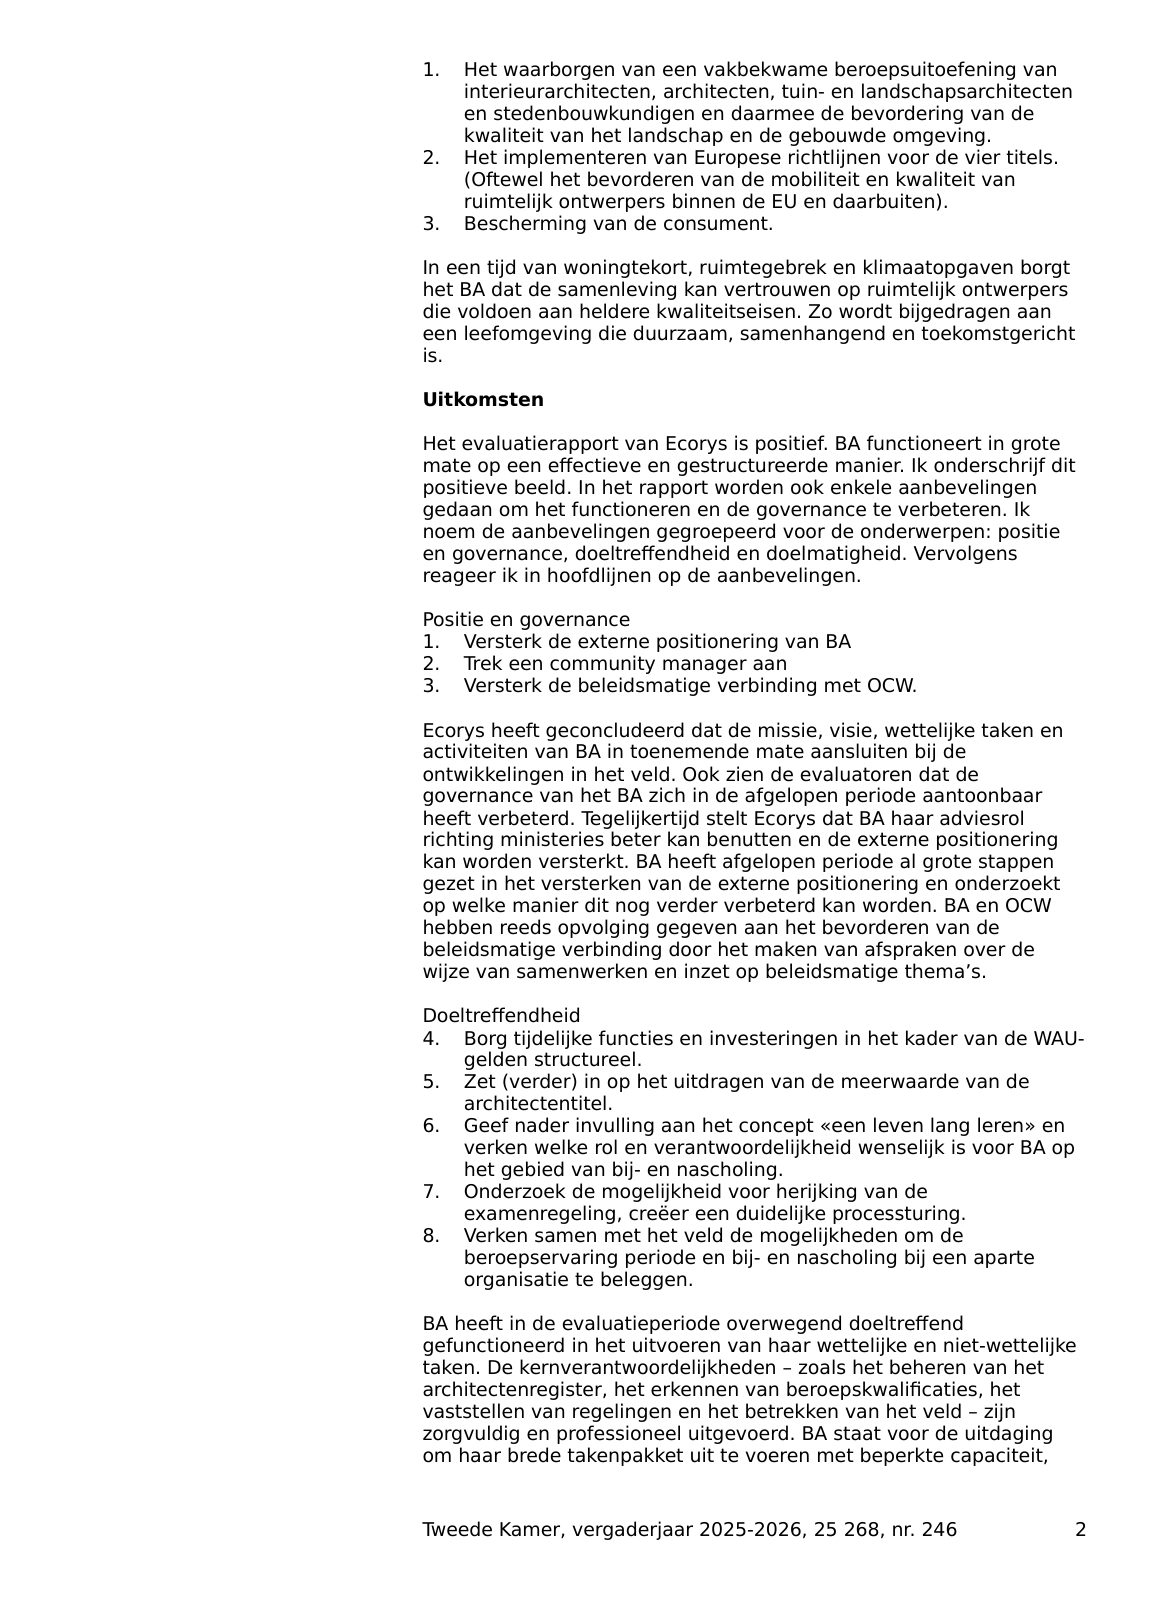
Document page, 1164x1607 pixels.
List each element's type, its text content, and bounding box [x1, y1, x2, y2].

text 2. Het implementeren van Europese richtlijnen voor de vier titels. (Oftewel het bevorderen van de mobiliteit en kwaliteit van ruimtelijk ontwerpers binnen de EU en daarbuiten). [422, 147, 1087, 213]
text 4. Borg tijdelijke functies en investeringen in het kader van de WAU-gelden structureel. [422, 1027, 1087, 1071]
text 2. Trek een community manager aan [422, 653, 1087, 675]
text 1. Versterk de externe positionering van BA [422, 631, 1087, 653]
text 3. Bescherming van de consument. [422, 213, 1087, 235]
text 3. Versterk de beleidsmatige verbinding met OCW. [422, 675, 1087, 697]
text BA heeft in de evaluatieperiode overwegend doeltreffend gefunctioneerd in het uitvoeren van haar wettelijke en niet-wettelijke taken. De kernverantwoordelijkheden – zoals het beheren van het architectenregister, het erkennen van beroepskwalificaties, het vaststellen van regelingen en het betrekken van het veld – zijn zorgvuldig en professioneel uitgevoerd. BA staat voor de uitdaging om haar brede takenpakket uit te voeren met beperkte capaciteit, [422, 1313, 1087, 1467]
text 6. Geef nader invulling aan het concept «een leven lang leren» en verken welke rol en verantwoordelijkheid wenselijk is voor BA op het gebied van bij- en nascholing. [422, 1115, 1087, 1181]
text 8. Verken samen met het veld de mogelijkheden om de beroepservaring periode en bij- en nascholing bij een aparte organisatie te beleggen. [422, 1225, 1087, 1291]
text In een tijd van woningtekort, ruimtegebrek en klimaatopgaven borgt het BA dat de samenleving kan vertrouwen op ruimtelijk ontwerpers die voldoen aan heldere kwaliteitseisen. Zo wordt bijgedragen aan een leefomgeving die duurzaam, samenhangend en toekomstgericht is. [422, 257, 1087, 367]
subtitle Uitkomsten [422, 389, 1087, 411]
text 7. Onderzoek de mogelijkheid voor herijking van de examenregeling, creëer een duidelijke processturing. [422, 1181, 1087, 1225]
text 5. Zet (verder) in op het uitdragen van de meerwaarde van de architectentitel. [422, 1071, 1087, 1115]
text Het evaluatierapport van Ecorys is positief. BA functioneert in grote mate op een effectieve en gestructureerde manier. Ik onderschrijf dit positieve beeld. In het rapport worden ook enkele aanbevelingen gedaan om het functioneren en de governance te verbeteren. Ik noem de aanbevelingen gegroepeerd voor de onderwerpen: positie en governance, doeltreffendheid en doelmatigheid. Vervolgens reageer ik in hoofdlijnen op de aanbevelingen. [422, 433, 1087, 587]
text 1. Het waarborgen van een vakbekwame beroepsuitoefening van interieurarchitecten, architecten, tuin- en landschapsarchitecten en stedenbouwkundigen en daarmee de bevordering van de kwaliteit van het landschap en de gebouwde omgeving. [422, 59, 1087, 147]
subtitle Positie en governance [422, 609, 1087, 631]
subtitle Doeltreffendheid [422, 1005, 1087, 1027]
text Ecorys heeft geconcludeerd dat de missie, visie, wettelijke taken en activiteiten van BA in toenemende mate aansluiten bij de ontwikkelingen in het veld. Ook zien de evaluatoren dat de governance van het BA zich in de afgelopen periode aantoonbaar heeft verbeterd. Tegelijkertijd stelt Ecorys dat BA haar adviesrol richting ministeries beter kan benutten en de externe positionering kan worden versterkt. BA heeft afgelopen periode al grote stappen gezet in het versterken van de externe positionering en onderzoekt op welke manier dit nog verder verbeterd kan worden. BA en OCW hebben reeds opvolging gegeven aan het bevorderen van de beleidsmatige verbinding door het maken van afspraken over de wijze van samenwerken en inzet op beleidsmatige thema’s. [422, 719, 1087, 983]
